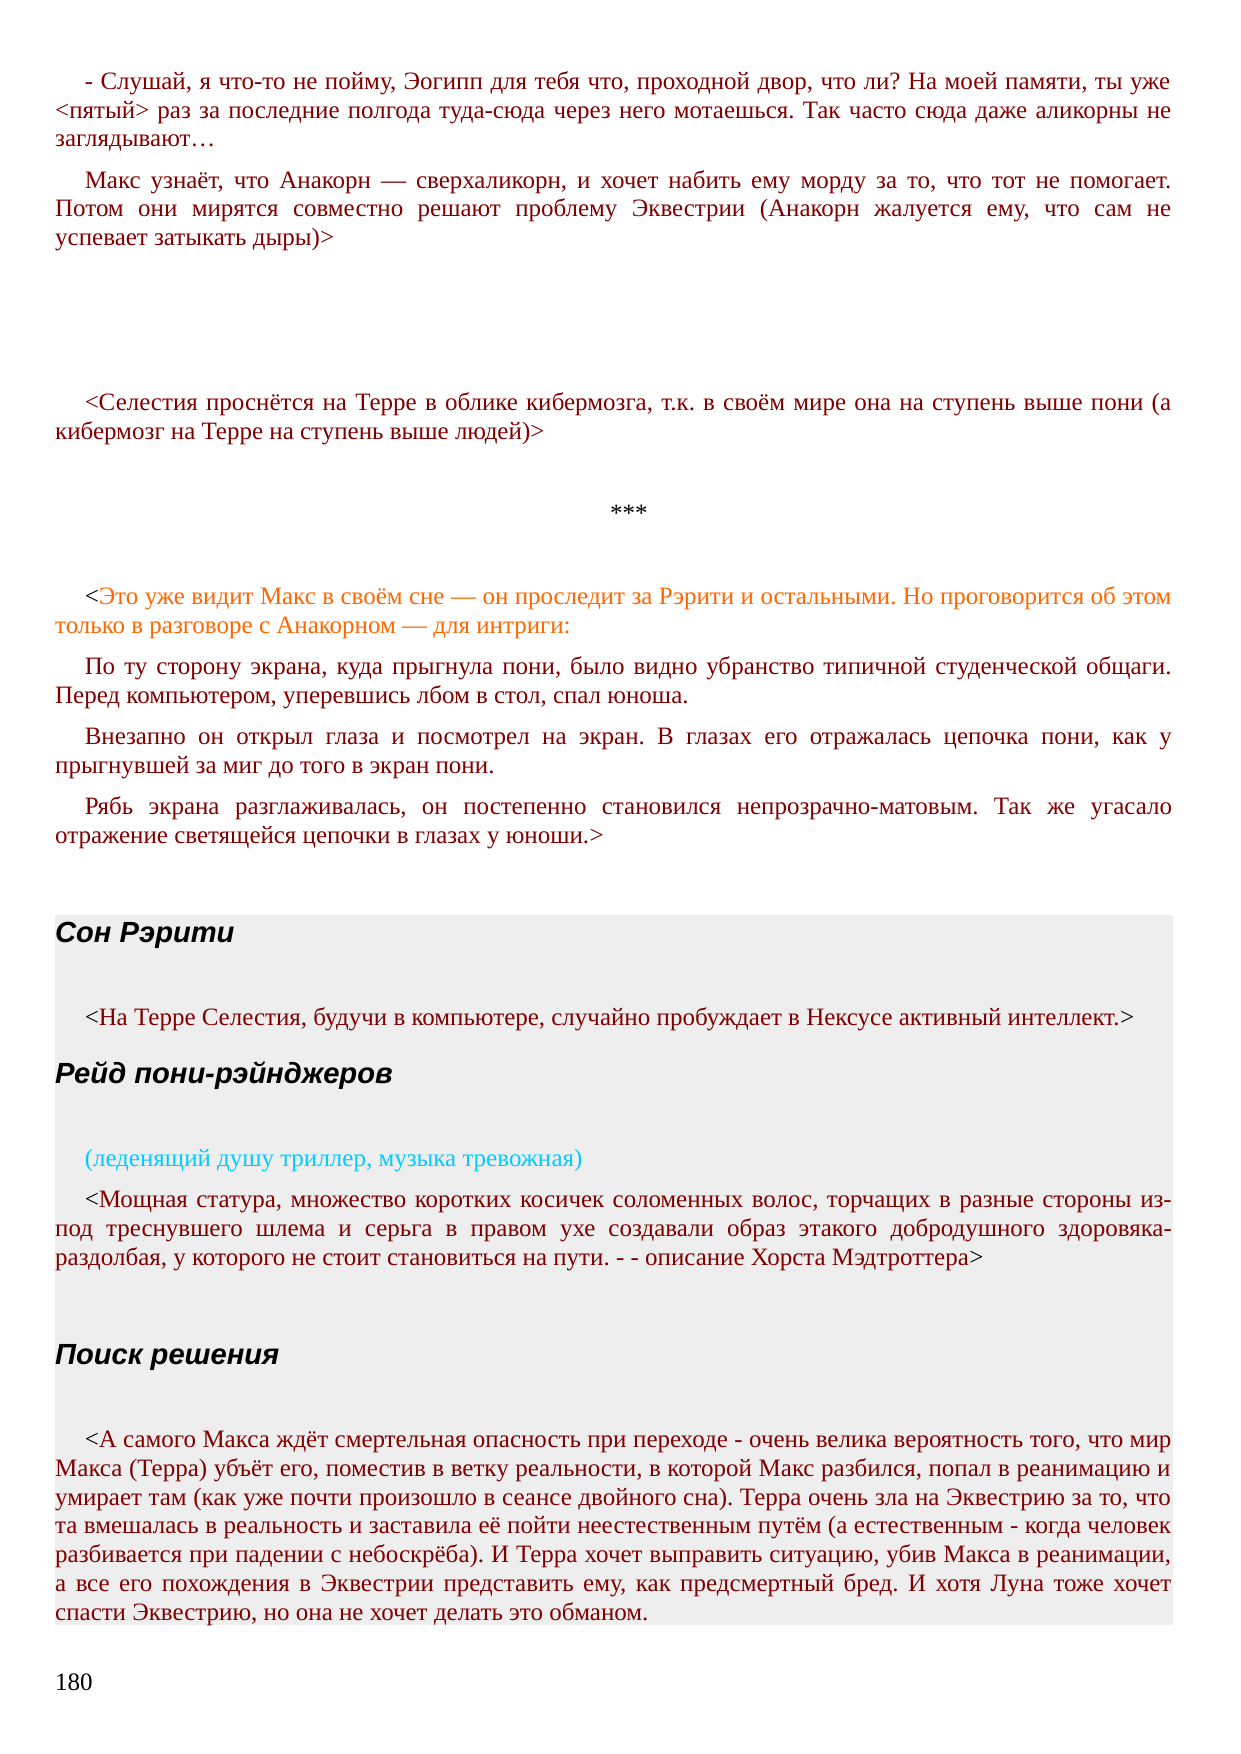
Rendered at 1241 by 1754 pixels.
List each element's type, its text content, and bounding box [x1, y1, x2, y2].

text <А самого Макса ждёт смертельная опасность при переходе - очень велика вероятность того, что мир Макса (Терра) убъёт его, поместив в ветку реальности, в которой Макс разбился, попал в реанимацию и умирает там (как уже почти произошло в сеансе двойного сна). Терра очень зла на Эквестрию за то, что та вмешалась в реальность и заставила её пойти неестественным путём (а естественным - когда человек разбивается при падении с небоскрёба). И Терра хочет выправить ситуацию, убив Макса в реанимации, а все его похождения в Эквестрии представить ему, как предсмертный бред. И хотя Луна тоже хочет спасти Эквестрию, но она не хочет делать это обманом. [55, 1424, 1173, 1625]
text По ту сторону экрана, куда прыгнула пони, было видно убранство типичной студенческой общаги. Перед компьютером, уперевшись лбом в стол, спал юноша. [55, 651, 1173, 708]
text (леденящий душу триллер, музыка тревожная) [55, 1143, 1173, 1172]
subtitle Поиск решения [55, 1337, 1173, 1370]
text <Селестия проснётся на Терре в облике кибермозга, т.к. в своём мире она на ступень выше пони (а кибермозг на Терре на ступень выше людей)> [55, 387, 1173, 445]
text <Мощная статура, множество коротких косичек соломенных волос, торчащих в разные стороны из-под треснувшего шлема и серьга в правом ухе создавали образ этакого добродушного здоровяка-раздолбая, у которого не стоит становиться на пути. - - описание Хорста Мэдтроттера> [55, 1184, 1173, 1271]
text *** [55, 498, 1173, 527]
subtitle Сон Рэрити [55, 915, 1173, 948]
text <На Терре Селестия, будучи в компьютере, случайно пробуждает в Нексусе активный интеллект.> [55, 1002, 1173, 1031]
subtitle Рейд пони-рэйнджеров [55, 1056, 1173, 1089]
text Внезапно он открыл глаза и посмотрел на экран. В глазах его отражалась цепочка пони, как у прыгнувшей за миг до того в экран пони. [55, 721, 1173, 778]
text Макс узнаёт, что Анакорн — сверхаликорн, и хочет набить ему морду за то, что тот не помогает. Потом они мирятся совместно решают проблему Эквестрии (Анакорн жалуется ему, что сам не успевает затыкать дыры)> [55, 165, 1173, 251]
text <Это уже видит Макс в своём сне — он проследит за Рэрити и остальными. Но проговорится об этом только в разговоре с Анакорном — для интриги: [55, 581, 1173, 638]
text - Слушай, я что-то не пойму, Эогипп для тебя что, проходной двор, что ли? На моей памяти, ты уже <пятый> раз за последние полгода туда-сюда через него мотаешься. Так часто сюда даже аликорны не заглядывают… [55, 66, 1173, 152]
text Рябь экрана разглаживалась, он постепенно становился непрозрачно-матовым. Так же угасало отражение светящейся цепочки в глазах у юноши.> [55, 791, 1173, 848]
